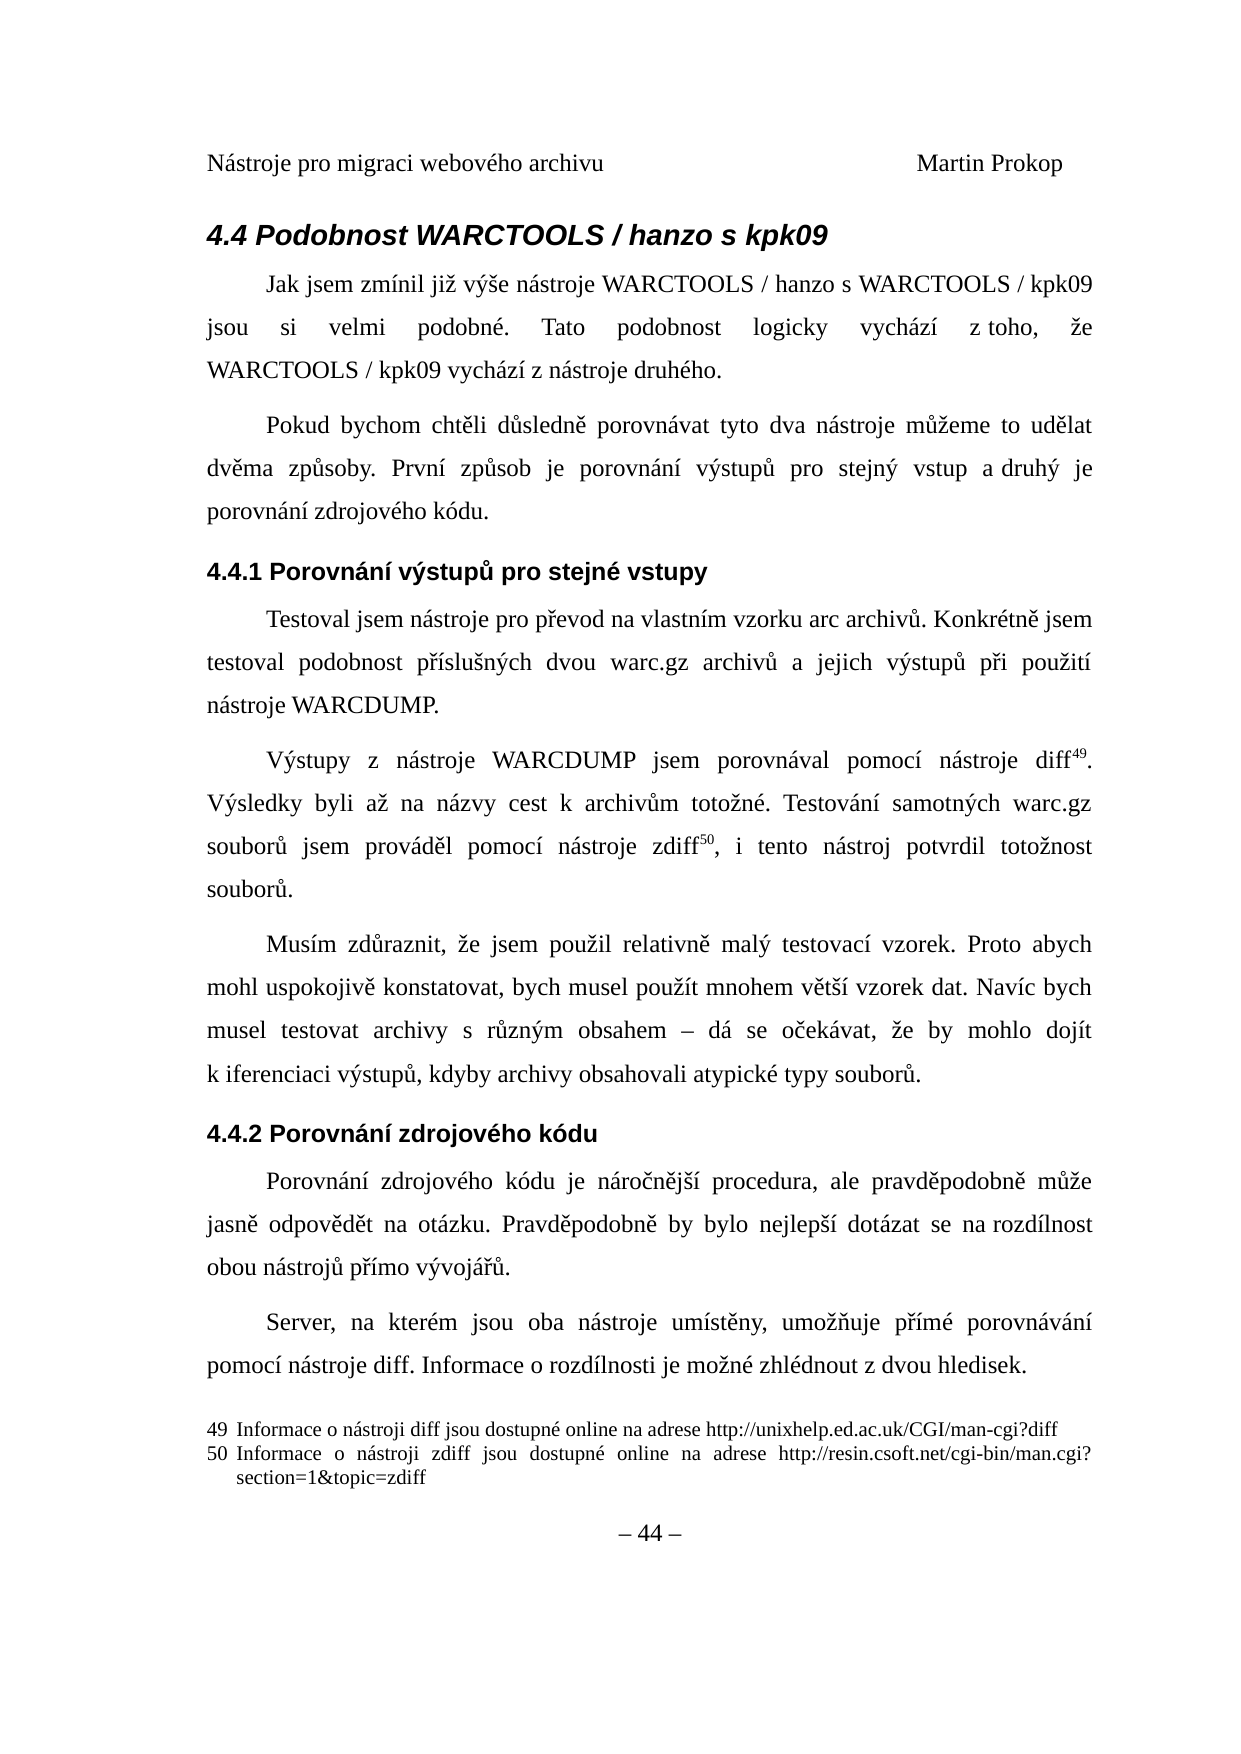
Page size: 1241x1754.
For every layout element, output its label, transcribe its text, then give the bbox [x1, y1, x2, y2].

text Testoval jsem nástroje pro převod na vlastním vzorku arc archivů. Konkrétně jsem testoval podobnost příslušných dvou warc.gz archivů a jejich výstupů při použití nástroje WARCDUMP. [207, 604, 1093, 719]
subtitle 4.4.2 Porovnání zdrojového kódu [207, 1119, 1093, 1148]
text Jak jsem zmínil již výše nástroje WARCTOOLS / hanzo s WARCTOOLS / kpk09 jsou si velmi podobné. Tato podobnost logicky vychází z toho, že WARCTOOLS / kpk09 vychází z nástroje druhého. [207, 269, 1093, 384]
text Informace o nástroji zdiff jsou dostupné online na adrese http://resin.csoft.net/cgi-bin/man.cgi?section=1&topic=zdiff [207, 1441, 1093, 1489]
text Informace o nástroji diff jsou dostupné online na adrese http://unixhelp.ed.ac.uk/CGI/man-cgi?diff [207, 1417, 1093, 1441]
subtitle 4.4 Podobnost WARCTOOLS / hanzo s kpk09 [207, 218, 1093, 251]
text Porovnání zdrojového kódu je náročnější procedura, ale pravděpodobně může jasně odpovědět na otázku. Pravděpodobně by bylo nejlepší dotázat se na rozdílnost obou nástrojů přímo vývojářů. [207, 1166, 1093, 1281]
text Musím zdůraznit, že jsem použil relativně malý testovací vzorek. Proto abych mohl uspokojivě konstatovat, bych musel použít mnohem větší vzorek dat. Navíc bych musel testovat archivy s různým obsahem – dá se očekávat, že by mohlo dojít k iferenciaci výstupů, kdyby archivy obsahovali atypické typy souborů. [207, 929, 1093, 1087]
text Pokud bychom chtěli důsledně porovnávat tyto dva nástroje můžeme to udělat dvěma způsoby. První způsob je porovnání výstupů pro stejný vstup a druhý je porovnání zdrojového kódu. [207, 410, 1093, 525]
text Server, na kterém jsou oba nástroje umístěny, umožňuje přímé porovnávání pomocí nástroje diff. Informace o rozdílnosti je možné zhlédnout z dvou hledisek. [207, 1307, 1093, 1379]
text Výstupy z nástroje WARCDUMP jsem porovnával pomocí nástroje diff. Výsledky byli až na názvy cest k archivům totožné. Testování samotných warc.gz souborů jsem prováděl pomocí nástroje zdiff, i tento nástroj potvrdil totožnost souborů. [207, 745, 1093, 903]
subtitle 4.4.1 Porovnání výstupů pro stejné vstupy [207, 557, 1093, 586]
